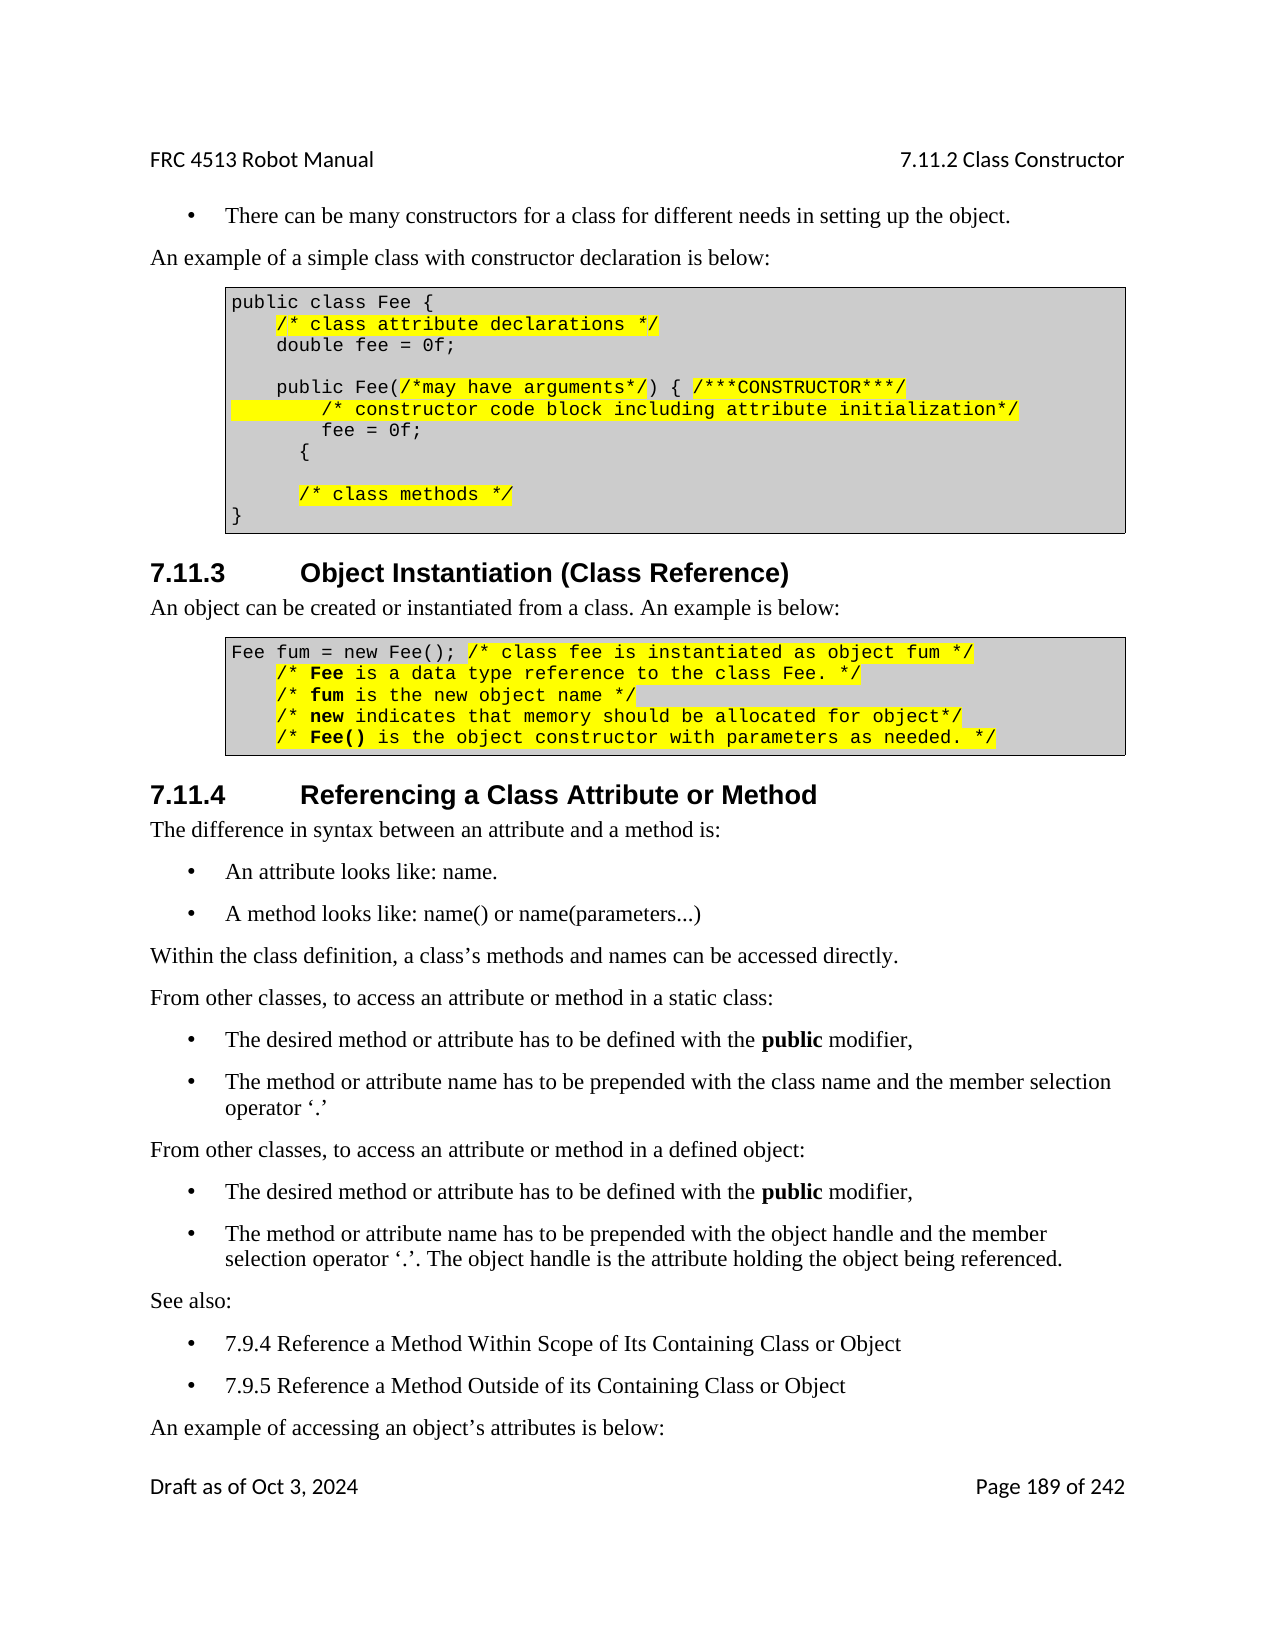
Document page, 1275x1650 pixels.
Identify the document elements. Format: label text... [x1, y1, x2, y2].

list An attribute looks like: name. [187, 859, 1125, 884]
list The desired method or attribute has to be defined with the public modifier, [187, 1179, 1125, 1204]
subtitle Object Instantiation (Class Reference) [150, 558, 1125, 588]
text /* Fee() is the object constructor with parameters as needed. */ [226, 722, 1125, 755]
list A method looks like: name() or name(parameters...) [187, 901, 1125, 926]
text /* class attribute declarations */ [226, 308, 1125, 329]
text /* new indicates that memory should be allocated for object*/ [226, 701, 1125, 722]
text /* fum is the new object name */ [226, 679, 1125, 701]
text fee = 0f; [226, 414, 1125, 436]
list The method or attribute name has to be prepended with the object handle and the member selection operator ‘.’. The object handle is the attribute holding the object being referenced. [187, 1221, 1125, 1272]
text /* constructor code block including attribute initialization*/ [226, 393, 1125, 414]
list There can be many constructors for a class for different needs in setting up the object. [187, 203, 1125, 228]
text double fee = 0f; [226, 329, 1125, 351]
list The method or attribute name has to be prepended with the class name and the member selection operator ‘.’ [187, 1069, 1125, 1120]
list 7.9.5 Reference a Method Outside of its Containing Class or Object [187, 1373, 1125, 1398]
text Within the class definition, a class’s methods and names can be accessed directly. [150, 943, 1125, 968]
text From other classes, to access an attribute or method in a static class: [150, 985, 1125, 1011]
text The difference in syntax between an attribute and a method is: [150, 817, 1125, 842]
list 7.9.4 Reference a Method Within Scope of Its Containing Class or Object [187, 1331, 1125, 1356]
text An example of accessing an object’s attributes is below: [150, 1415, 1125, 1440]
text { [226, 436, 1125, 457]
text From other classes, to access an attribute or method in a defined object: [150, 1137, 1125, 1162]
text /* class methods */ [226, 478, 1125, 499]
text public class Fee { [226, 288, 1125, 308]
text Fee fum = new Fee(); /* class fee is instantiated as object fum */ [226, 638, 1125, 658]
subtitle Referencing a Class Attribute or Method [150, 780, 1125, 811]
text An object can be created or instantiated from a class. An example is below: [150, 595, 1125, 620]
text See also: [150, 1288, 1125, 1314]
text /* Fee is a data type reference to the class Fee. */ [226, 658, 1125, 679]
text public Fee(/*may have arguments*/) { /***CONSTRUCTOR***/ [226, 372, 1125, 393]
text } [226, 499, 1125, 533]
list The desired method or attribute has to be defined with the public modifier, [187, 1027, 1125, 1053]
text An example of a simple class with constructor declaration is below: [150, 245, 1125, 270]
